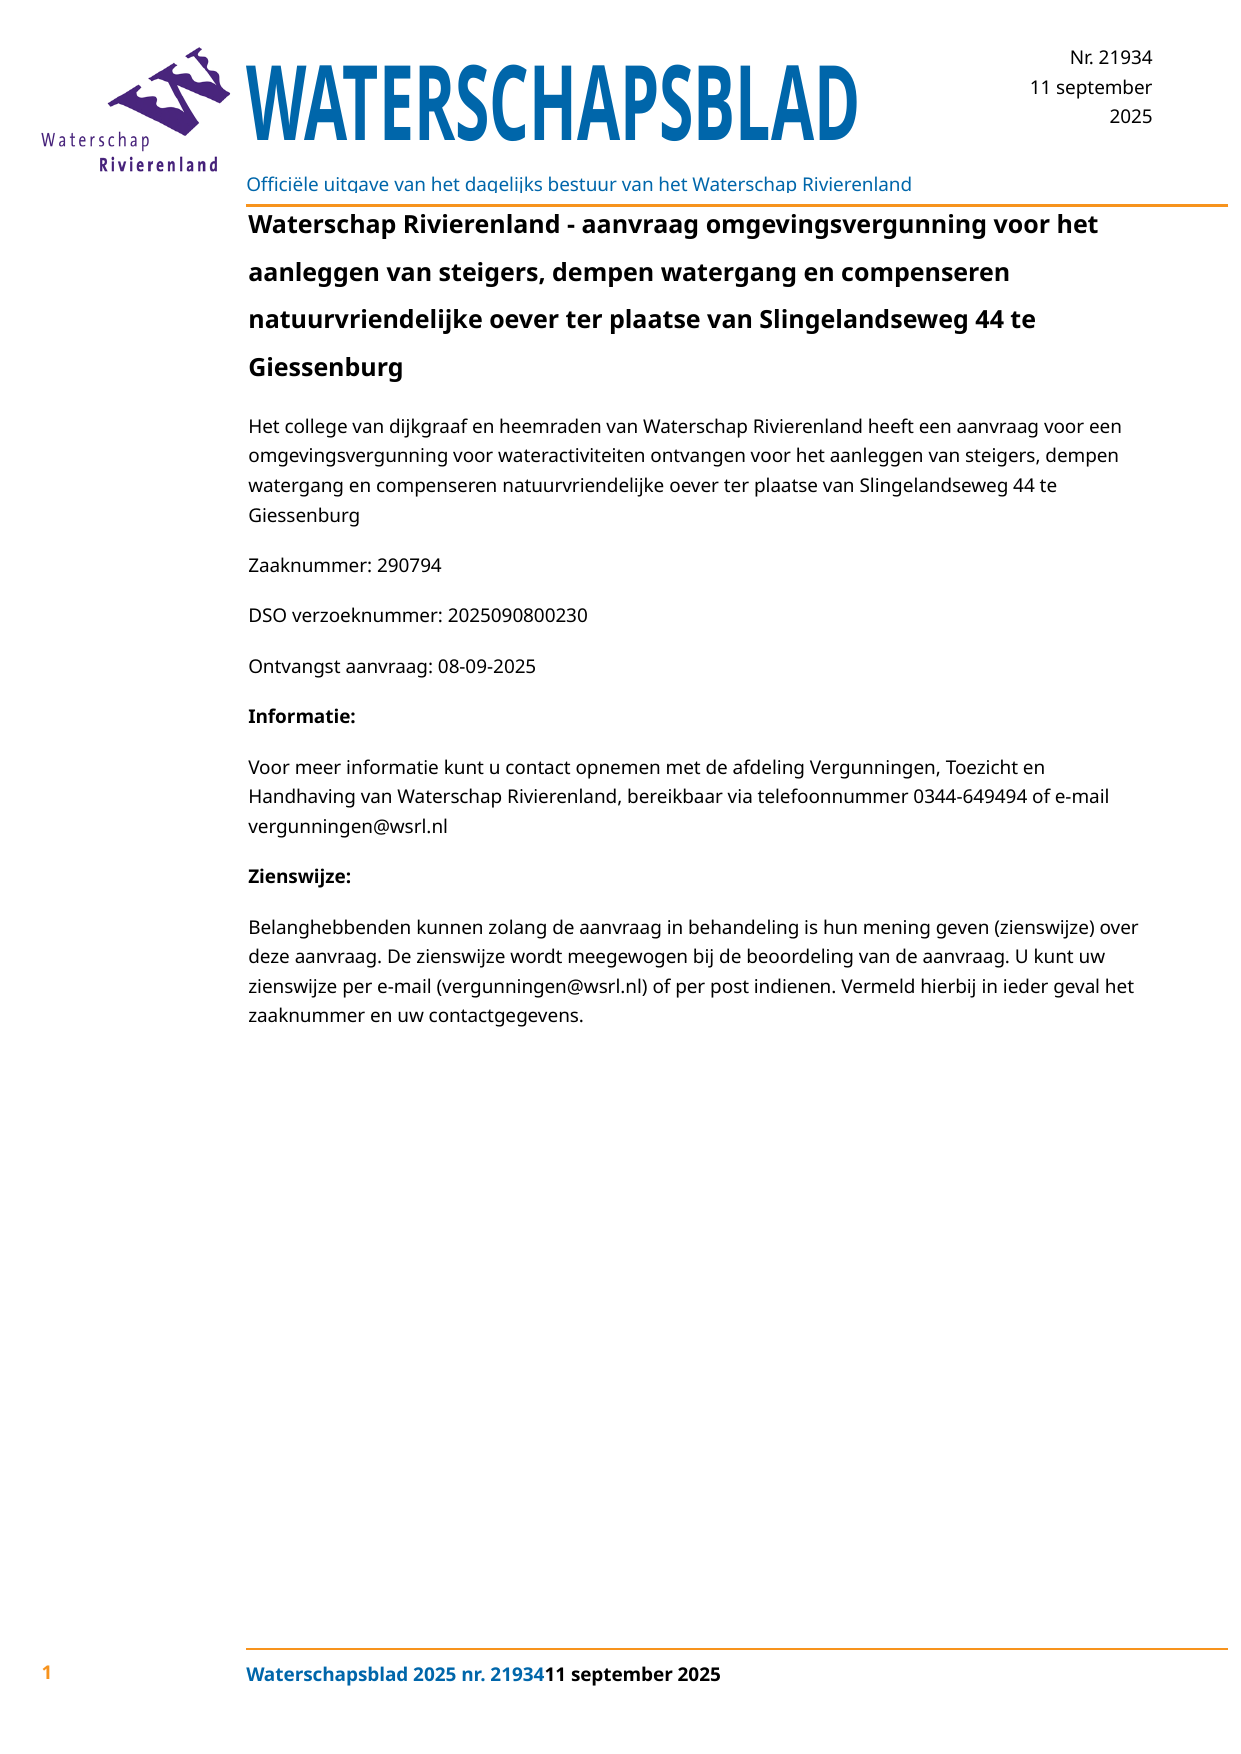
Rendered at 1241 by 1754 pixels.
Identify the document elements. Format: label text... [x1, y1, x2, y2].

text Zaaknummer: 290794 [248, 552, 1152, 578]
text DSO verzoeknummer: 2025090800230 [248, 603, 1152, 628]
text Ontvangst aanvraag: 08-09-2025 [248, 653, 1152, 679]
text Waterschap Rivierenland - aanvraag omgevingsvergunning voor het aanleggen van steigers, dempen watergang en compenseren natuurvriendelijke oever ter plaatse van Slingelandseweg 44 te Giessenburg [248, 207, 1152, 384]
text Voor meer informatie kunt u contact opnemen met de afdeling Vergunningen, Toezicht en Handhaving van Waterschap Rivierenland, bereikbaar via telefoonnummer 0344-649494 of e-mail vergunningen@wsrl.nl [248, 754, 1152, 839]
text Het college van dijkgraaf en heemraden van Waterschap Rivierenland heeft een aanvraag voor een omgevingsvergunning voor wateractiviteiten ontvangen voor het aanleggen van steigers, dempen watergang en compenseren natuurvriendelijke oever ter plaatse van Slingelandseweg 44 te Giessenburg [248, 413, 1152, 528]
text Zienswijze: [248, 863, 1152, 889]
picture [41, 47, 231, 172]
text Informatie: [248, 703, 1152, 729]
text Belanghebbenden kunnen zolang de aanvraag in behandeling is hun mening geven (zienswijze) over deze aanvraag. De zienswijze wordt meegewogen bij de beoordeling van de aanvraag. U kunt uw zienswijze per e-mail (vergunningen@wsrl.nl) of per post indienen. Vermeld hierbij in ieder geval het zaaknummer en uw contactgegevens. [248, 914, 1152, 1028]
